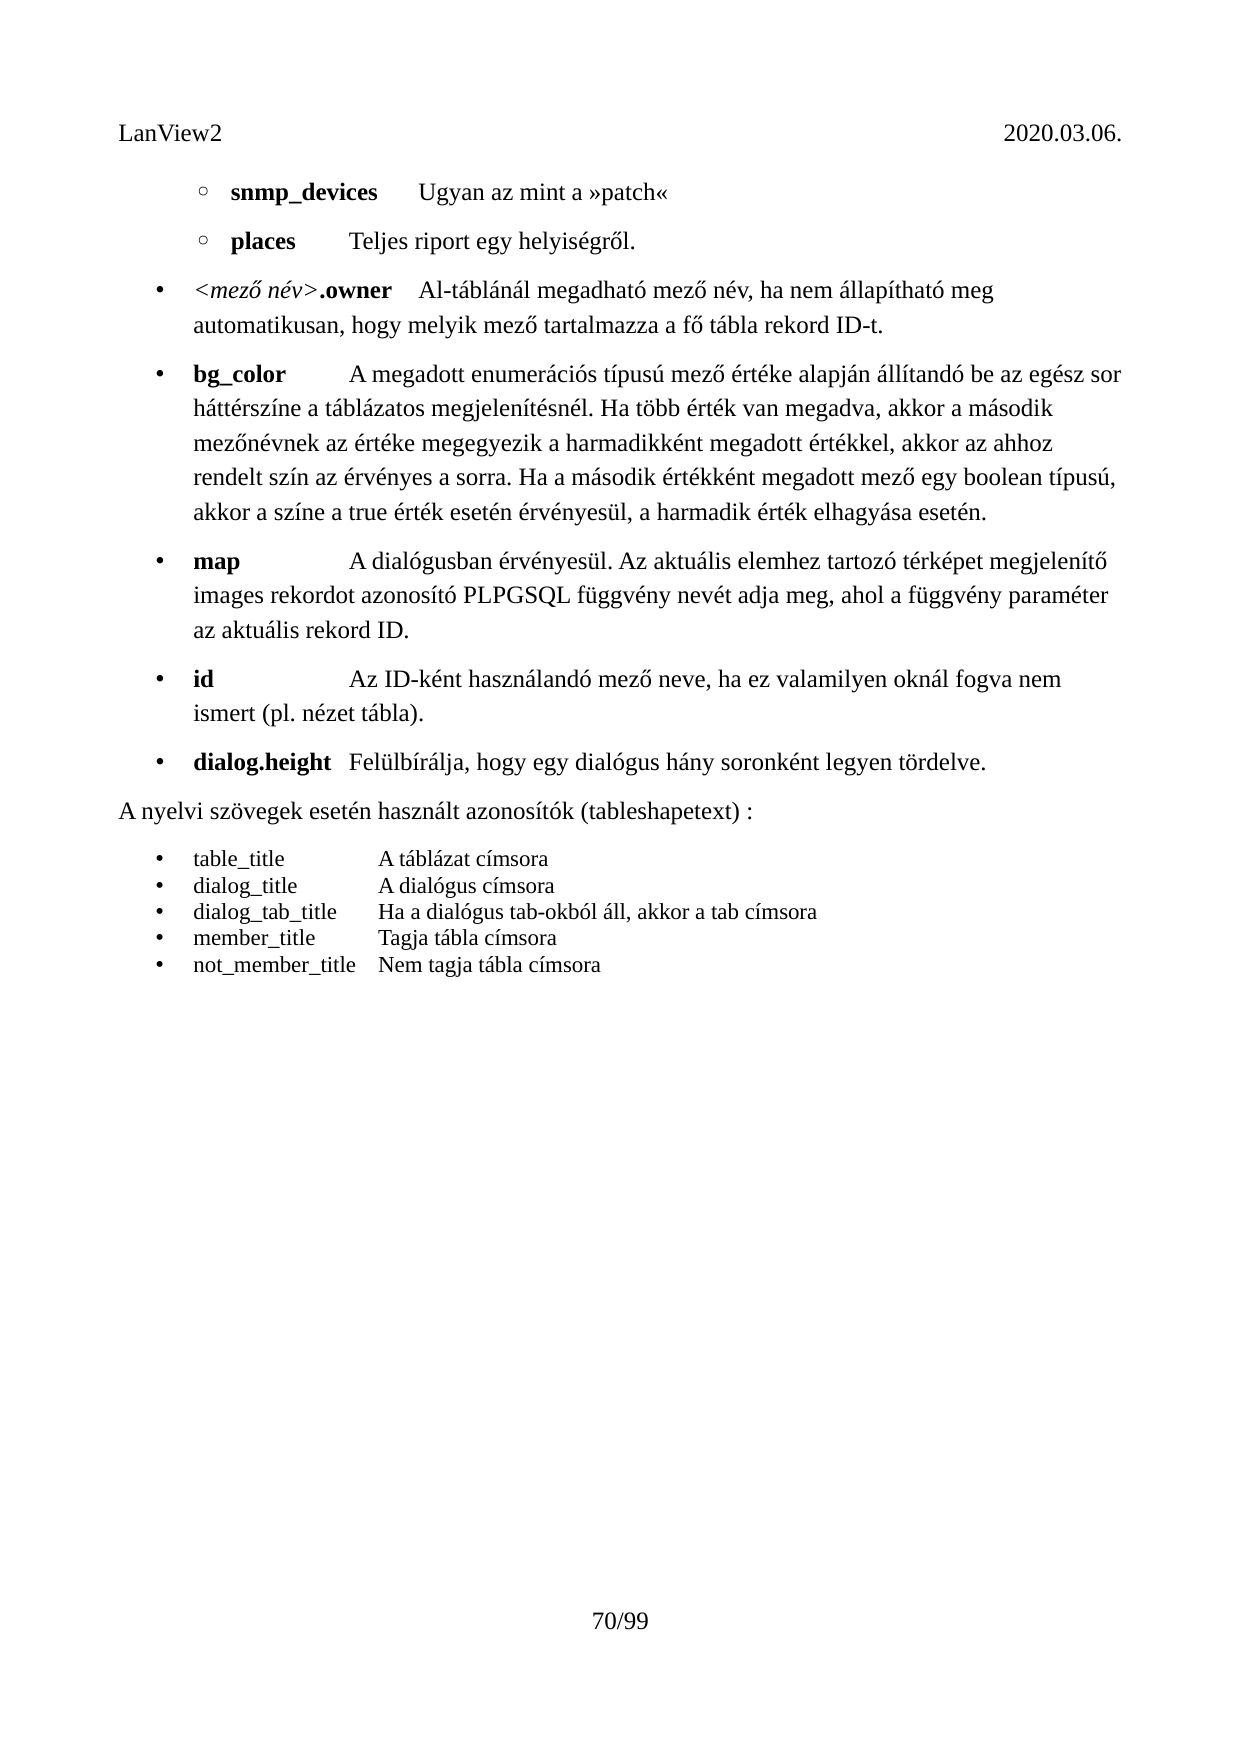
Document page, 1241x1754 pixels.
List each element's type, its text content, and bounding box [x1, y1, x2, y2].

list member_title Tagja tábla címsora [156, 924, 1122, 951]
list not_member_title Nem tagja tábla címsora [156, 951, 1122, 977]
list id Az ID-ként használandó mező neve, ha ez valamilyen oknál fogva nem ismert (pl. nézet tábla). [156, 664, 1122, 727]
list dialog_title A dialógus címsora [156, 872, 1122, 898]
list places Teljes riport egy helyiségről. [193, 226, 1122, 255]
list table_title A táblázat címsora [156, 845, 1122, 872]
list map A dialógusban érvényesül. Az aktuális elemhez tartozó térképet megjelenítő images rekordot azonosító PLPGSQL függvény nevét adja meg, ahol a függvény paraméter az aktuális rekord ID. [156, 546, 1122, 643]
list <mező név>.owner Al-táblánál megadható mező név, ha nem állapítható meg automatikusan, hogy melyik mező tartalmazza a fő tábla rekord ID-t. [156, 275, 1122, 338]
list snmp_devices Ugyan az mint a »patch« [193, 177, 1122, 206]
text A nyelvi szövegek esetén használt azonosítók (tableshapetext) : [118, 796, 1122, 825]
list dialog_tab_title Ha a dialógus tab-okból áll, akkor a tab címsora [156, 898, 1122, 924]
list bg_color A megadott enumerációs típusú mező értéke alapján állítandó be az egész sor háttérszíne a táblázatos megjelenítésnél. Ha több érték van megadva, akkor a második mezőnévnek az értéke megegyezik a harmadikként megadott értékkel, akkor az ahhoz rendelt szín az érvényes a sorra. Ha a második értékként megadott mező egy boolean típusú, akkor a színe a true érték esetén érvényesül, a harmadik érték elhagyása esetén. [156, 359, 1122, 525]
list dialog.height Felülbírálja, hogy egy dialógus hány soronként legyen tördelve. [156, 747, 1122, 776]
